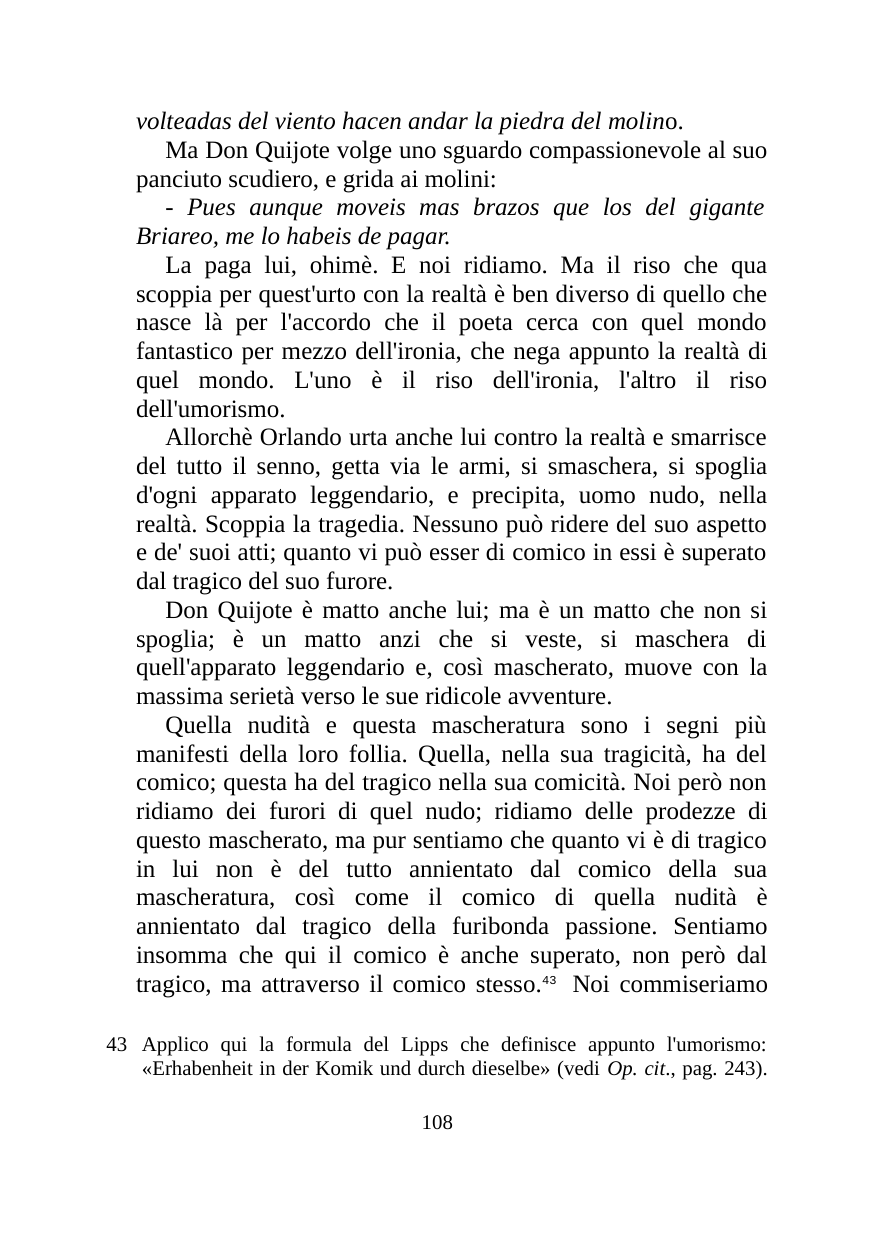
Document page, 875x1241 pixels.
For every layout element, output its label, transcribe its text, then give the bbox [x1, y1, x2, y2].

text - Pues aunque moveis mas brazos que los del gigante Briareo, me lo habeis de pagar. [136, 192, 768, 250]
text Applico qui la formula del Lipps che definisce appunto l'umorismo: «Erhabenheit in der Komik und durch dieselbe» (vedi Op. cit., pag. 243). [106, 1032, 768, 1080]
text Allorchè Orlando urta anche lui contro la realtà e smarrisce del tutto il senno, getta via le armi, si smaschera, si spoglia d'ogni apparato leggendario, e precipita, uomo nudo, nella realtà. Scoppia la tragedia. Nessuno può ridere del suo aspetto e de' suoi atti; quanto vi può esser di comico in essi è superato dal tragico del suo furore. [136, 422, 768, 595]
text La paga lui, ohimè. E noi ridiamo. Ma il riso che qua scoppia per quest'urto con la realtà è ben diverso di quello che nasce là per l'accordo che il poeta cerca con quel mondo fantastico per mezzo dell'ironia, che nega appunto la realtà di quel mondo. L'uno è il riso dell'ironia, l'altro il riso dell'umorismo. [136, 250, 768, 422]
text volteadas del viento hacen andar la piedra del molino. [136, 106, 768, 135]
text Quella nudità e questa mascheratura sono i segni più manifesti della loro follia. Quella, nella sua tragicità, ha del comico; questa ha del tragico nella sua comicità. Noi però non ridiamo dei furori di quel nudo; ridiamo delle prodezze di questo mascherato, ma pur sentiamo che quanto vi è di tragico in lui non è del tutto annientato dal comico della sua mascheratura, così come il comico di quella nudità è annientato dal tragico della furibonda passione. Sentiamo insomma che qui il comico è anche superato, non però dal tragico, ma attraverso il comico stesso. Noi commiseriamo [136, 710, 768, 998]
text Ma Don Quijote volge uno sguardo compassionevole al suo panciuto scudiero, e grida ai molini: [136, 135, 768, 192]
text Don Quijote è matto anche lui; ma è un matto che non si spoglia; è un matto anzi che si veste, si maschera di quell'apparato leggendario e, così mascherato, muove con la massima serietà verso le sue ridicole avventure. [136, 595, 768, 710]
